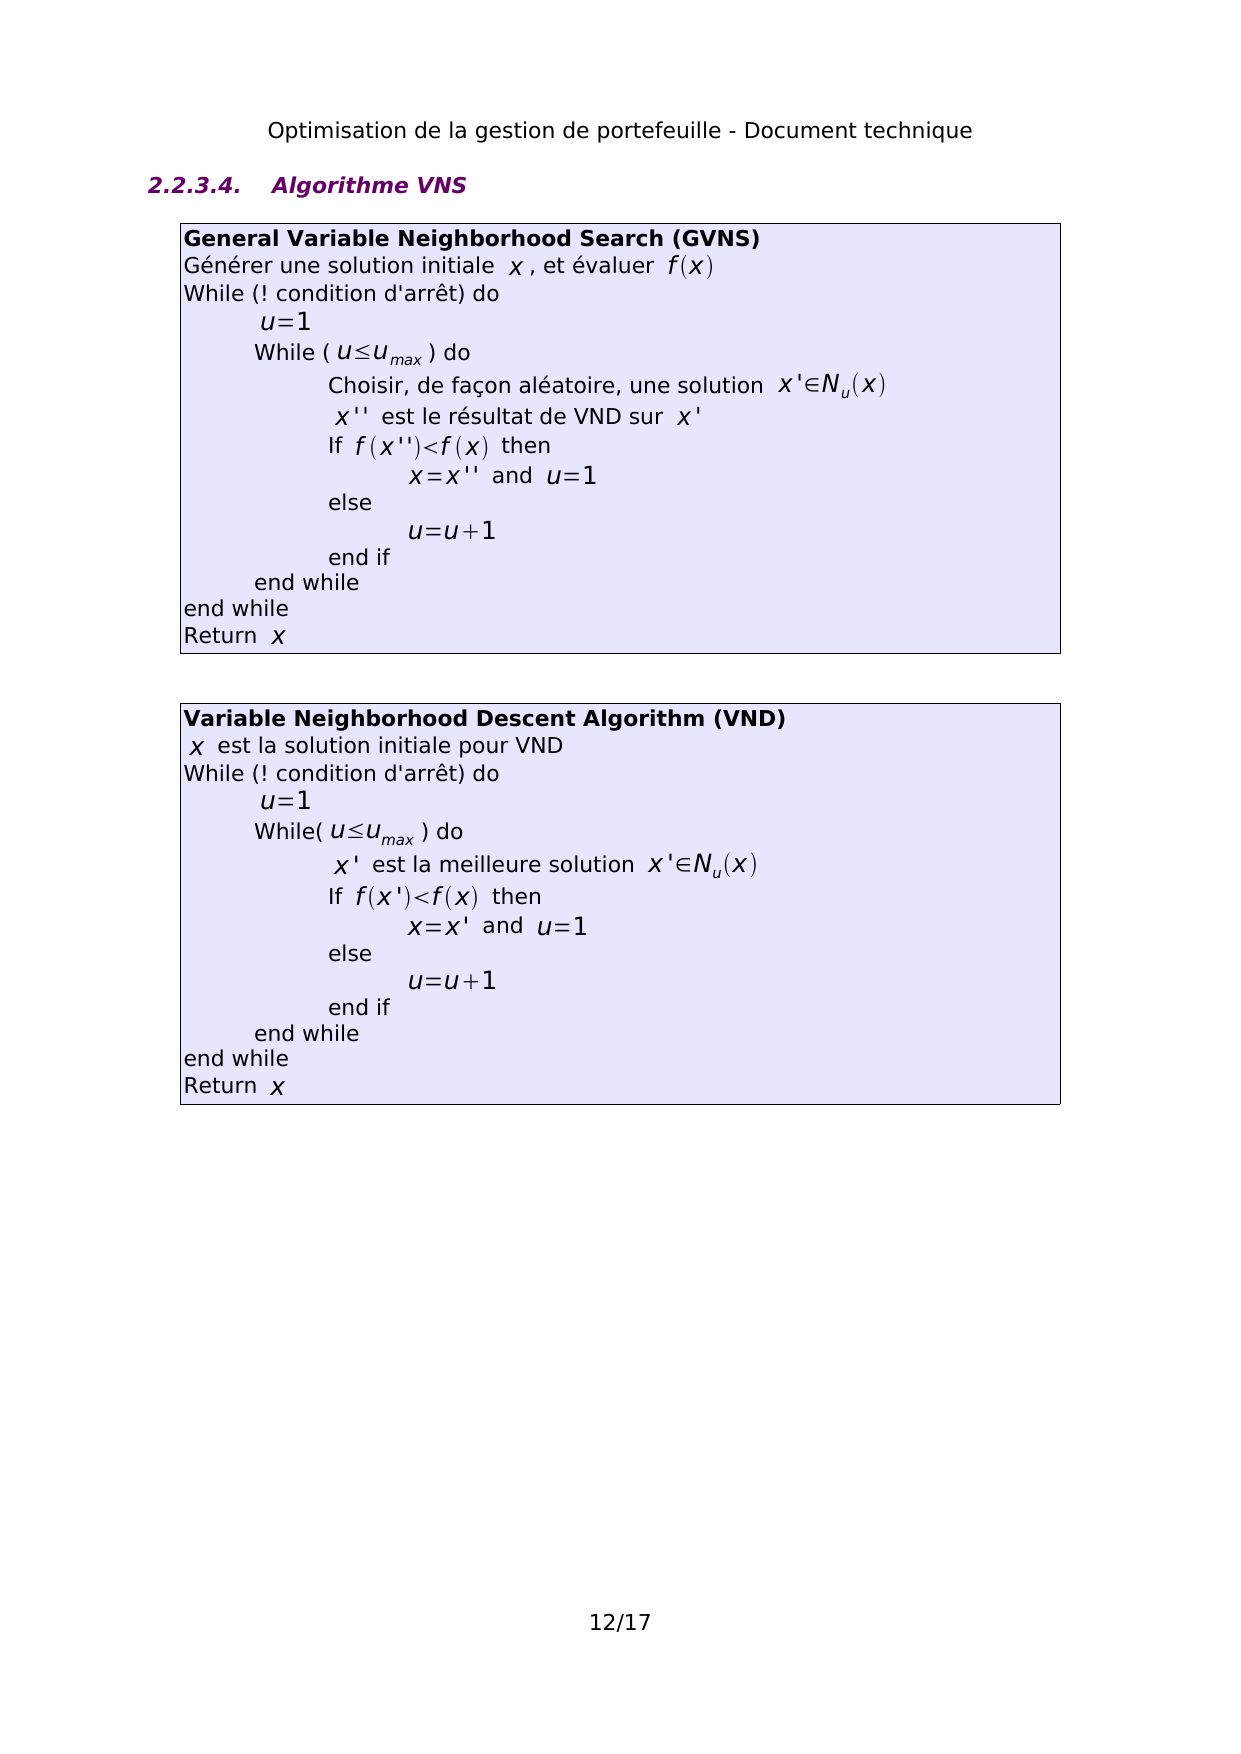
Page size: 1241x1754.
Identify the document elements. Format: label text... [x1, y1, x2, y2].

text and [181, 908, 1060, 938]
title General Variable Neighborhood Search (GVNS) [181, 224, 1060, 248]
text end while [181, 567, 1060, 593]
text est la solution initiale pour VND [181, 729, 1060, 758]
text Choisir, de façon aléatoire, une solution [181, 366, 1060, 399]
text While() do [181, 812, 1060, 846]
text else [181, 938, 1060, 963]
text end while [181, 593, 1060, 618]
text Return [181, 1069, 1060, 1104]
text est la meilleure solution [181, 846, 1060, 879]
text end while [181, 1043, 1060, 1069]
text While (! condition d'arrêt) do [181, 758, 1060, 783]
text end if [181, 992, 1060, 1018]
title Variable Neighborhood Descent Algorithm (VND) [181, 704, 1060, 729]
text While (! condition d'arrêt) do [181, 278, 1060, 304]
text end while [181, 1018, 1060, 1043]
text est le résultat de VND sur [181, 399, 1060, 428]
text end if [181, 542, 1060, 567]
text Générer une solution initiale , et évaluer [181, 248, 1060, 278]
text and [181, 458, 1060, 487]
text While () do [181, 333, 1060, 366]
text If then [181, 428, 1060, 458]
text If then [181, 879, 1060, 908]
text else [181, 487, 1060, 512]
subtitle Algorithme VNS [118, 173, 1122, 199]
text Return [181, 618, 1060, 653]
